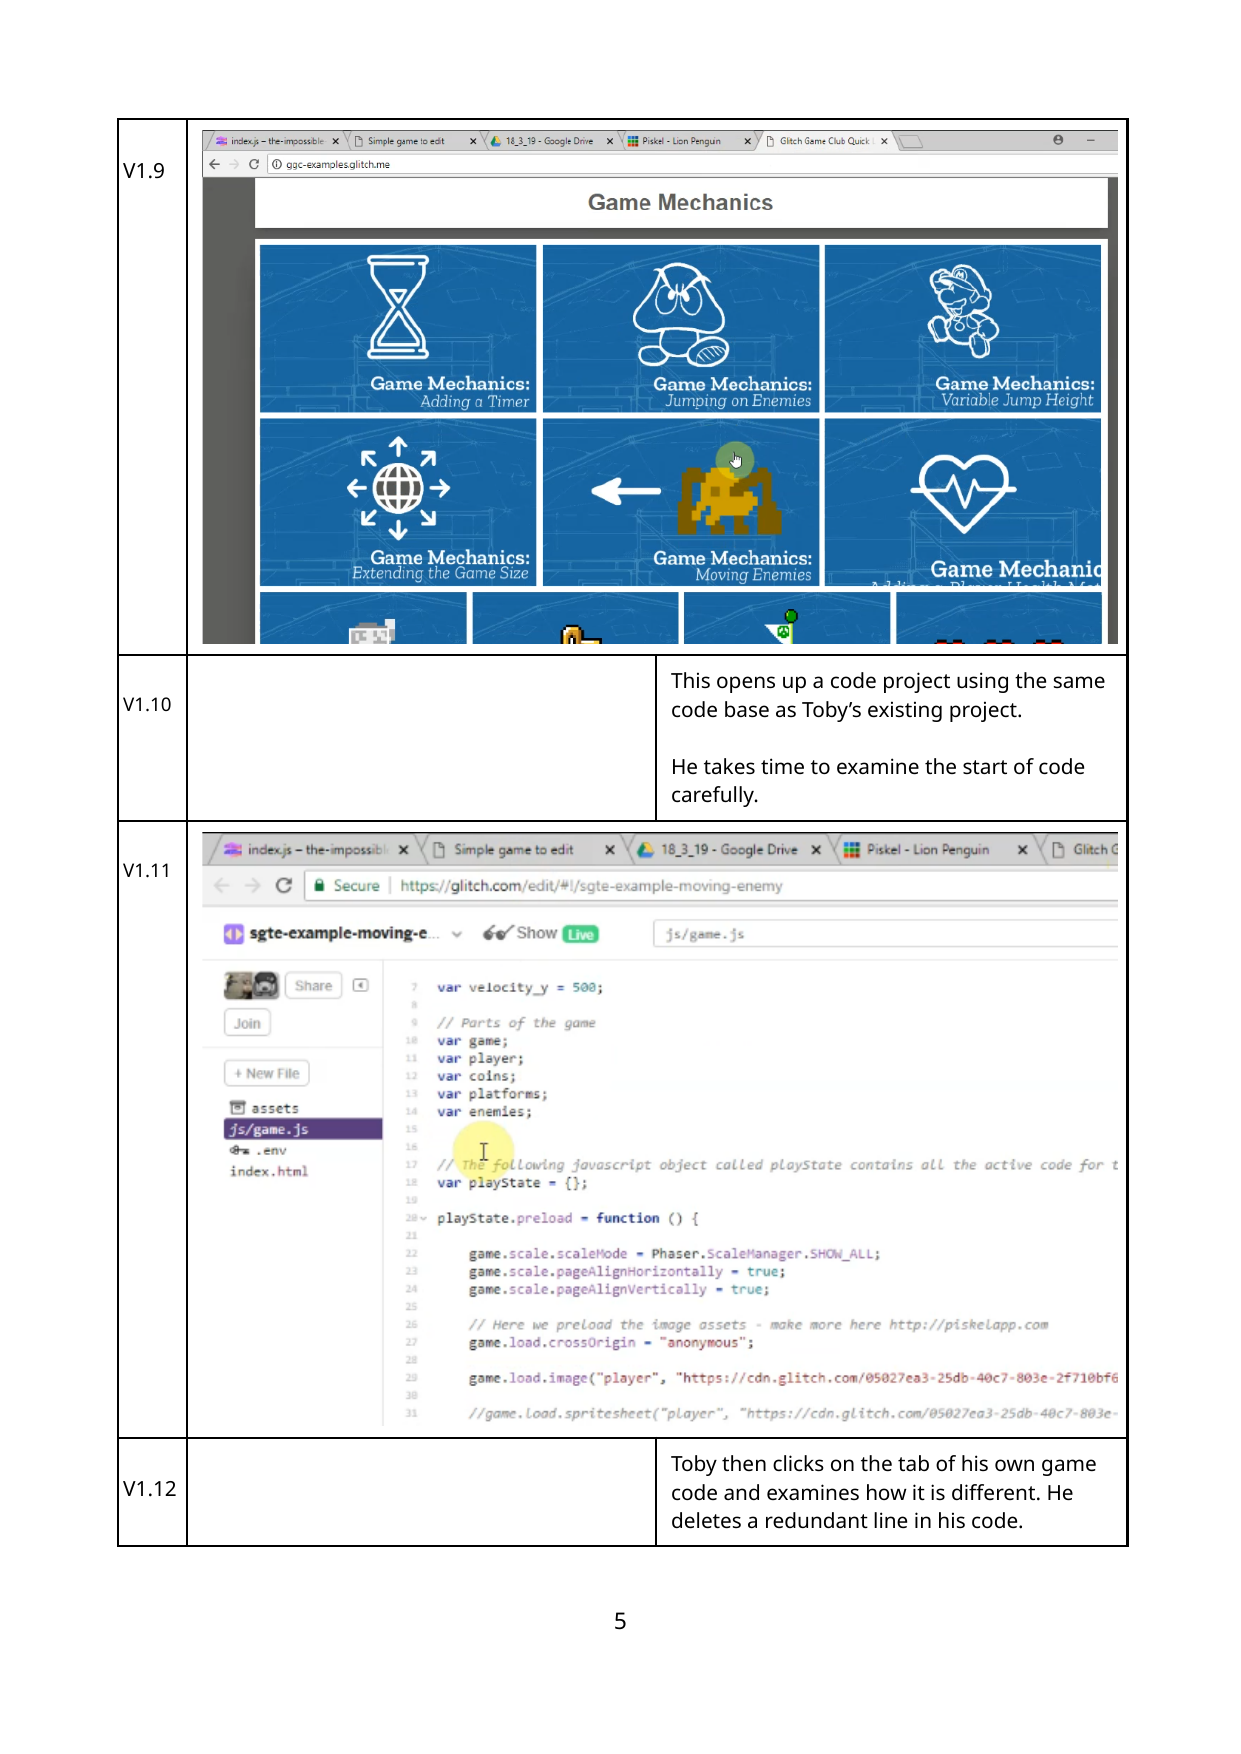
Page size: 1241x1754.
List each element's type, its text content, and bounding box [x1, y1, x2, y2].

table_cell V1.10 [119, 656, 186, 819]
table_cell V1.12 [119, 1439, 186, 1545]
table_cell [188, 822, 1126, 1437]
table_cell This opens up a code project using the same code base as Toby’s existing project. He takes time to examine the start of code carefully. [657, 656, 1126, 819]
picture [202, 832, 1118, 1426]
table_cell [188, 1439, 655, 1545]
table_cell V1.9 [119, 120, 186, 654]
table_cell [188, 656, 655, 819]
table_cell Toby then clicks on the tab of his own game code and examines how it is different. He deletes a redundant line in his code. [657, 1439, 1126, 1545]
table_cell V1.11 [119, 822, 186, 1437]
table_cell [188, 120, 1126, 654]
picture [202, 130, 1118, 644]
